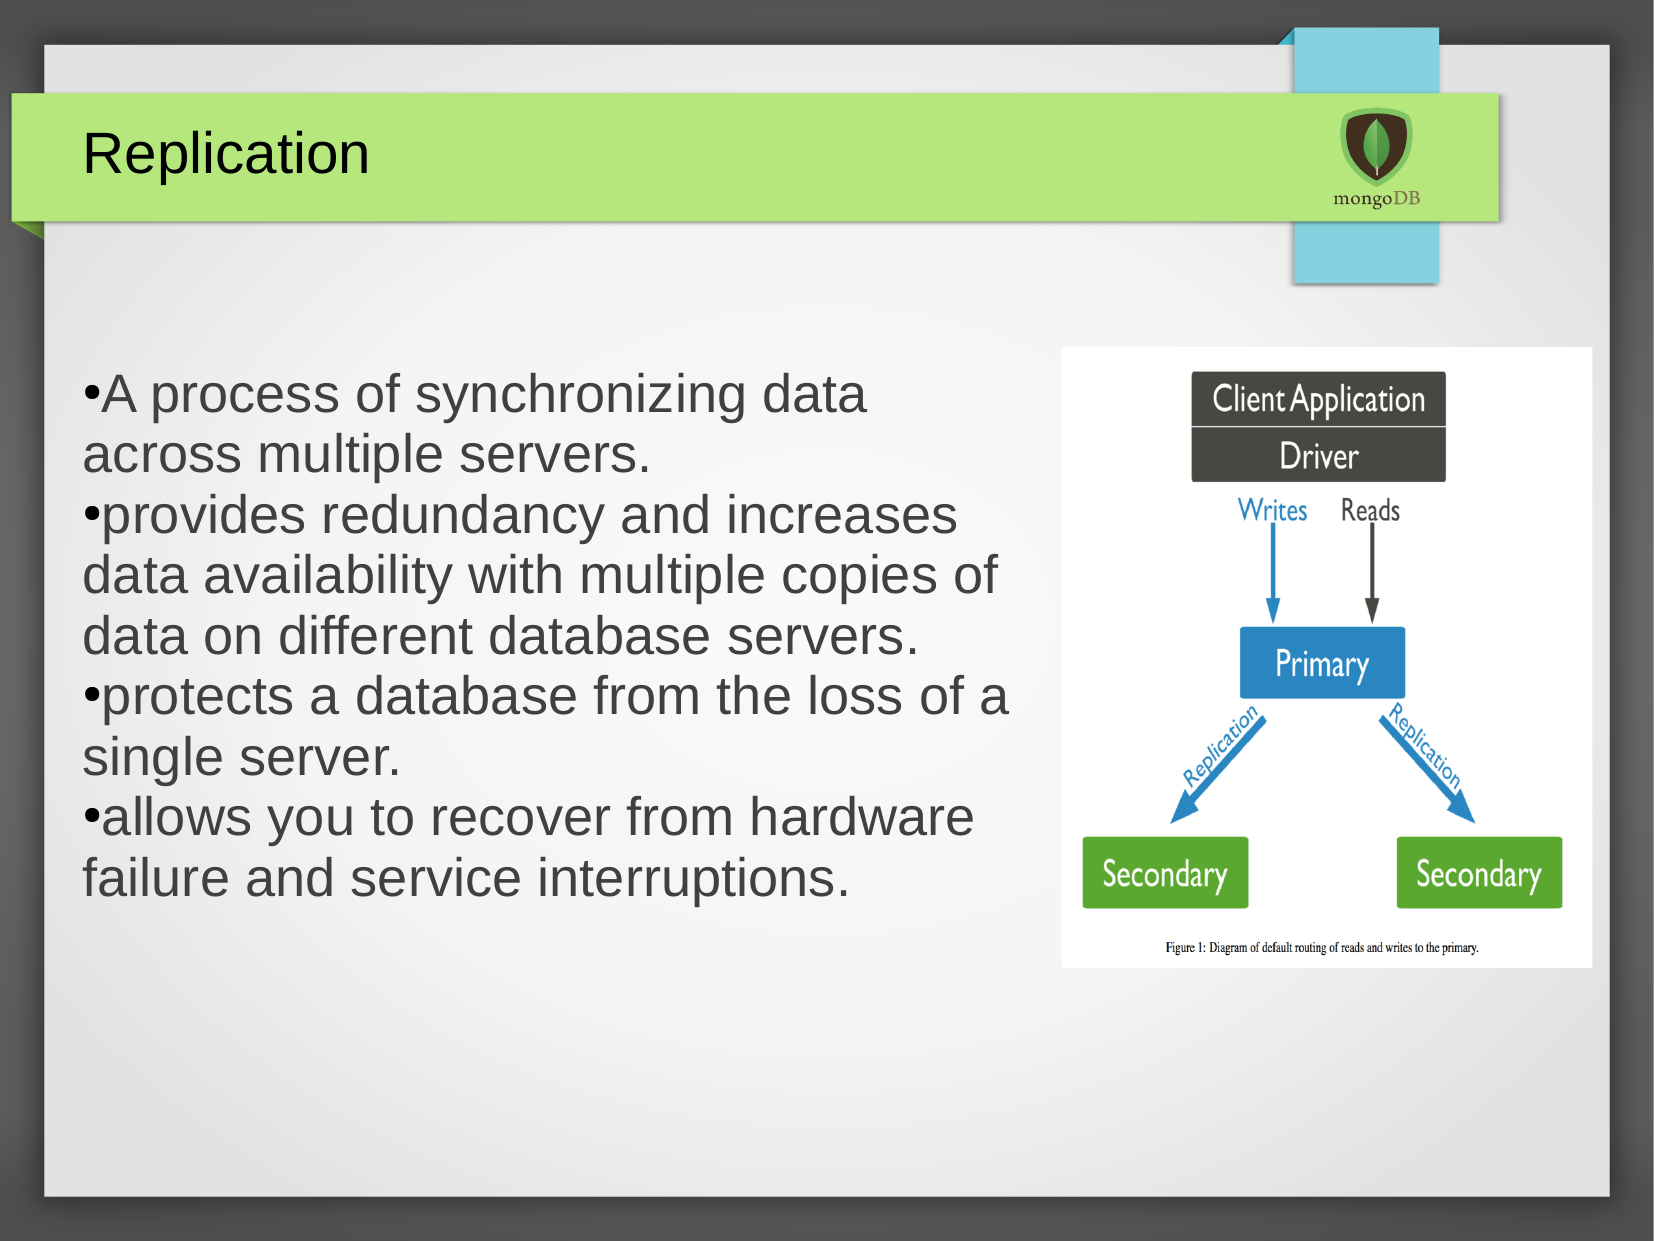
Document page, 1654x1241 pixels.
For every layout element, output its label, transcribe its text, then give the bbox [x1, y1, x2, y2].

title Replication [82, 94, 1264, 213]
picture [0, 0, 1654, 1241]
subtitle A process of synchronizing data across multiple servers. provides redundancy and increases data availability with multiple copies of data on different database servers. protects a database from the loss of a single server. allows you to recover from hardware failure and service interruptions. [82, 242, 1021, 1015]
